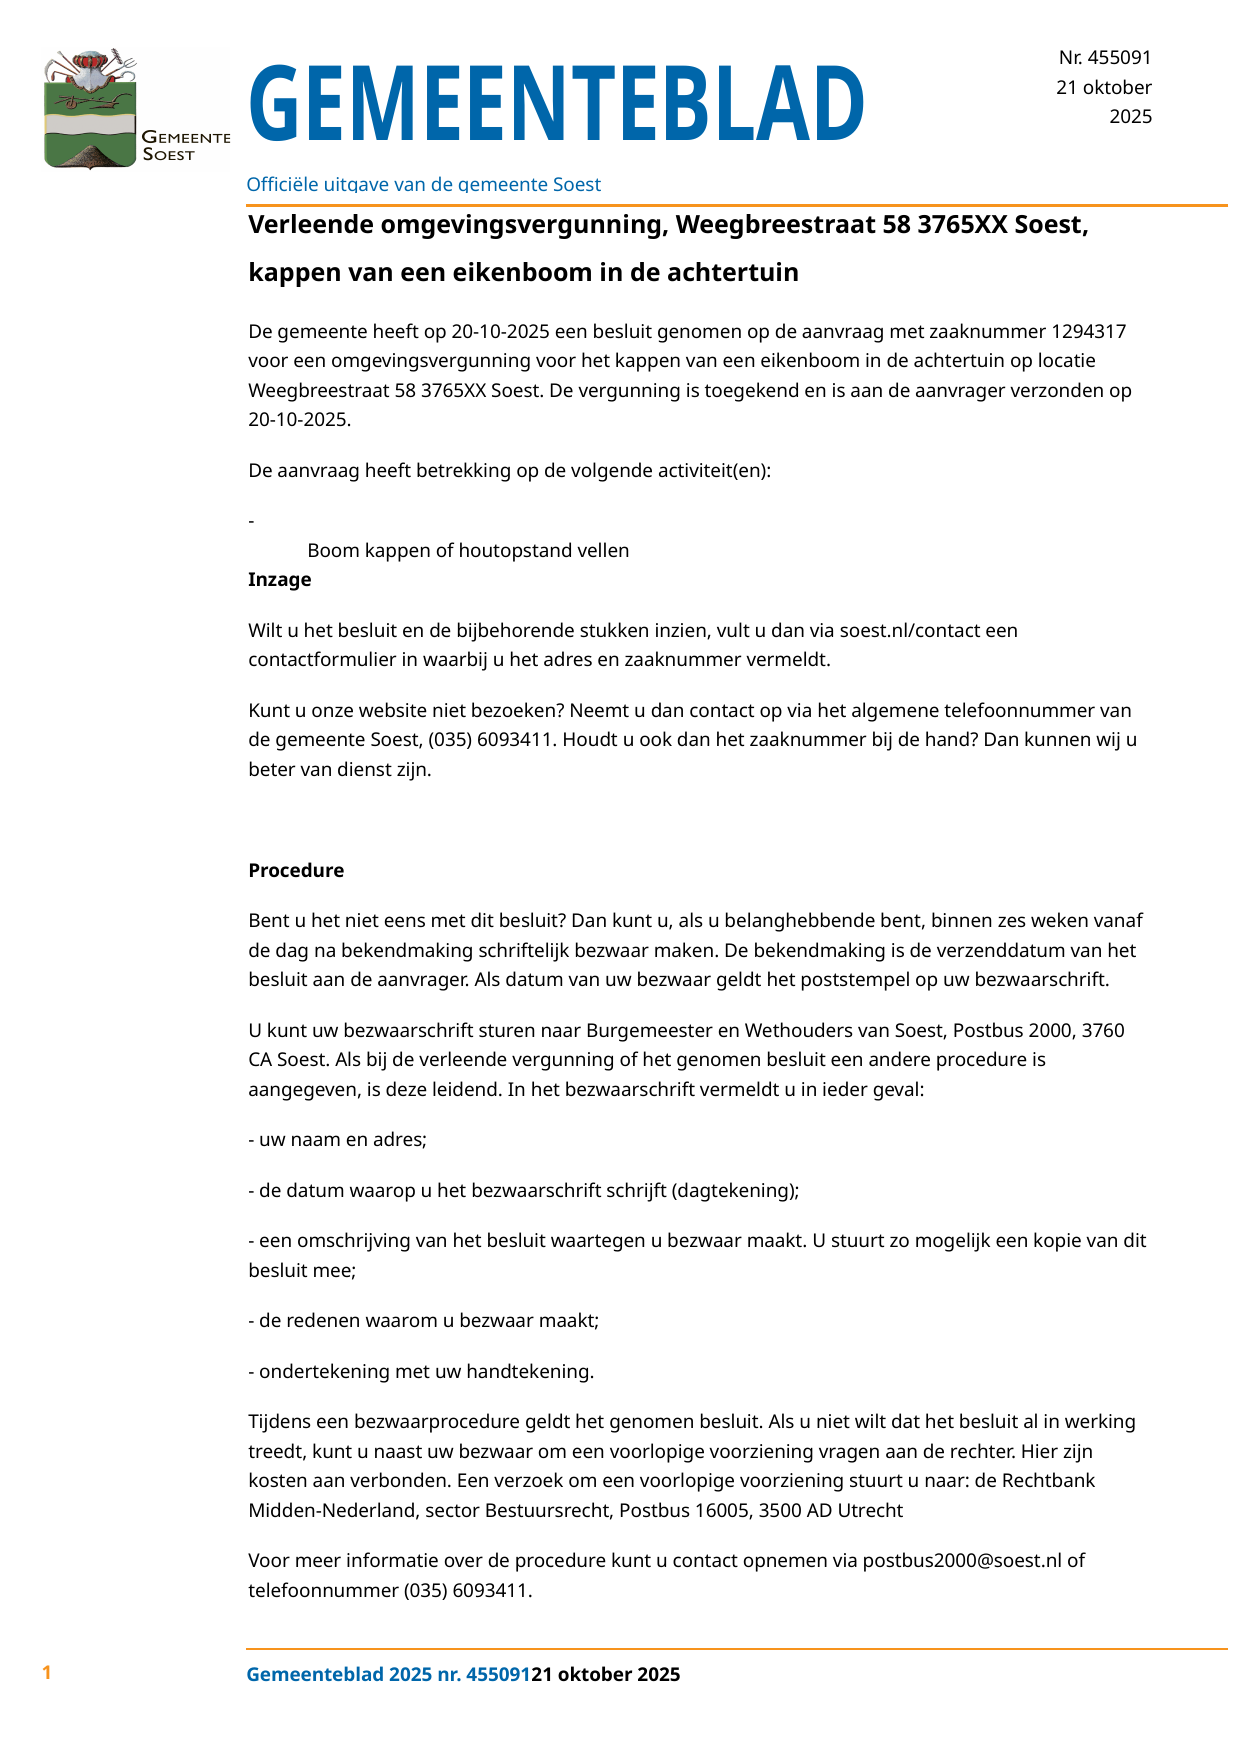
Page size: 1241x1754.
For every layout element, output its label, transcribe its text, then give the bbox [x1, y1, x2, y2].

text De aanvraag heeft betrekking op de volgende activiteit(en): [248, 457, 1152, 483]
text Wilt u het besluit en de bijbehorende stukken inzien, vult u dan via soest.nl/contact een contactformulier in waarbij u het adres en zaaknummer vermeldt. [248, 617, 1152, 672]
list Boom kappen of houtopstand vellen [248, 537, 1152, 563]
text Voor meer informatie over de procedure kunt u contact opnemen via postbus2000@soest.nl of telefoonnummer (035) 6093411. [248, 1547, 1152, 1603]
text Kunt u onze website niet bezoeken? Neemt u dan contact op via het algemene telefoonnummer van de gemeente Soest, (035) 6093411. Houdt u ook dan het zaaknummer bij de hand? Dan kunnen wij u beter van dienst zijn. [248, 697, 1152, 782]
text - een omschrijving van het besluit waartegen u bezwaar maakt. U stuurt zo mogelijk een kopie van dit besluit mee; [248, 1227, 1152, 1283]
text - de datum waarop u het bezwaarschrift schrijft (dagtekening); [248, 1177, 1152, 1203]
text Inzage [248, 567, 1152, 592]
text Bent u het niet eens met dit besluit? Dan kunt u, als u belanghebbende bent, binnen zes weken vanaf de dag na bekendmaking schriftelijk bezwaar maken. De bekendmaking is de verzenddatum van het besluit aan de aanvrager. Als datum van uw bezwaar geldt het poststempel op uw bezwaarschrift. [248, 907, 1152, 992]
picture [41, 47, 231, 172]
text - uw naam en adres; [248, 1127, 1152, 1152]
text Procedure [248, 857, 1152, 883]
text - de redenen waarom u bezwaar maakt; [248, 1307, 1152, 1333]
text De gemeente heeft op 20-10-2025 een besluit genomen op de aanvraag met zaaknummer 1294317 voor een omgevingsvergunning voor het kappen van een eikenboom in de achtertuin op locatie Weegbreestraat 58 3765XX Soest. De vergunning is toegekend en is aan de aanvrager verzonden op 20-10-2025. [248, 318, 1152, 432]
text Tijdens een bezwaarprocedure geldt het genomen besluit. Als u niet wilt dat het besluit al in werking treedt, kunt u naast uw bezwaar om een voorlopige voorziening vragen aan de rechter. Hier zijn kosten aan verbonden. Een verzoek om een voorlopige voorziening stuurt u naar: de Rechtbank Midden-Nederland, sector Bestuursrecht, Postbus 16005, 3500 AD Utrecht [248, 1408, 1152, 1523]
text U kunt uw bezwaarschrift sturen naar Burgemeester en Wethouders van Soest, Postbus 2000, 3760 CA Soest. Als bij de verleende vergunning of het genomen besluit een andere procedure is aangegeven, is deze leidend. In het bezwaarschrift vermeldt u in ieder geval: [248, 1017, 1152, 1102]
text - ondertekening met uw handtekening. [248, 1358, 1152, 1384]
text Verleende omgevingsvergunning, Weegbreestraat 58 3765XX Soest, kappen van een eikenboom in de achtertuin [248, 207, 1152, 288]
